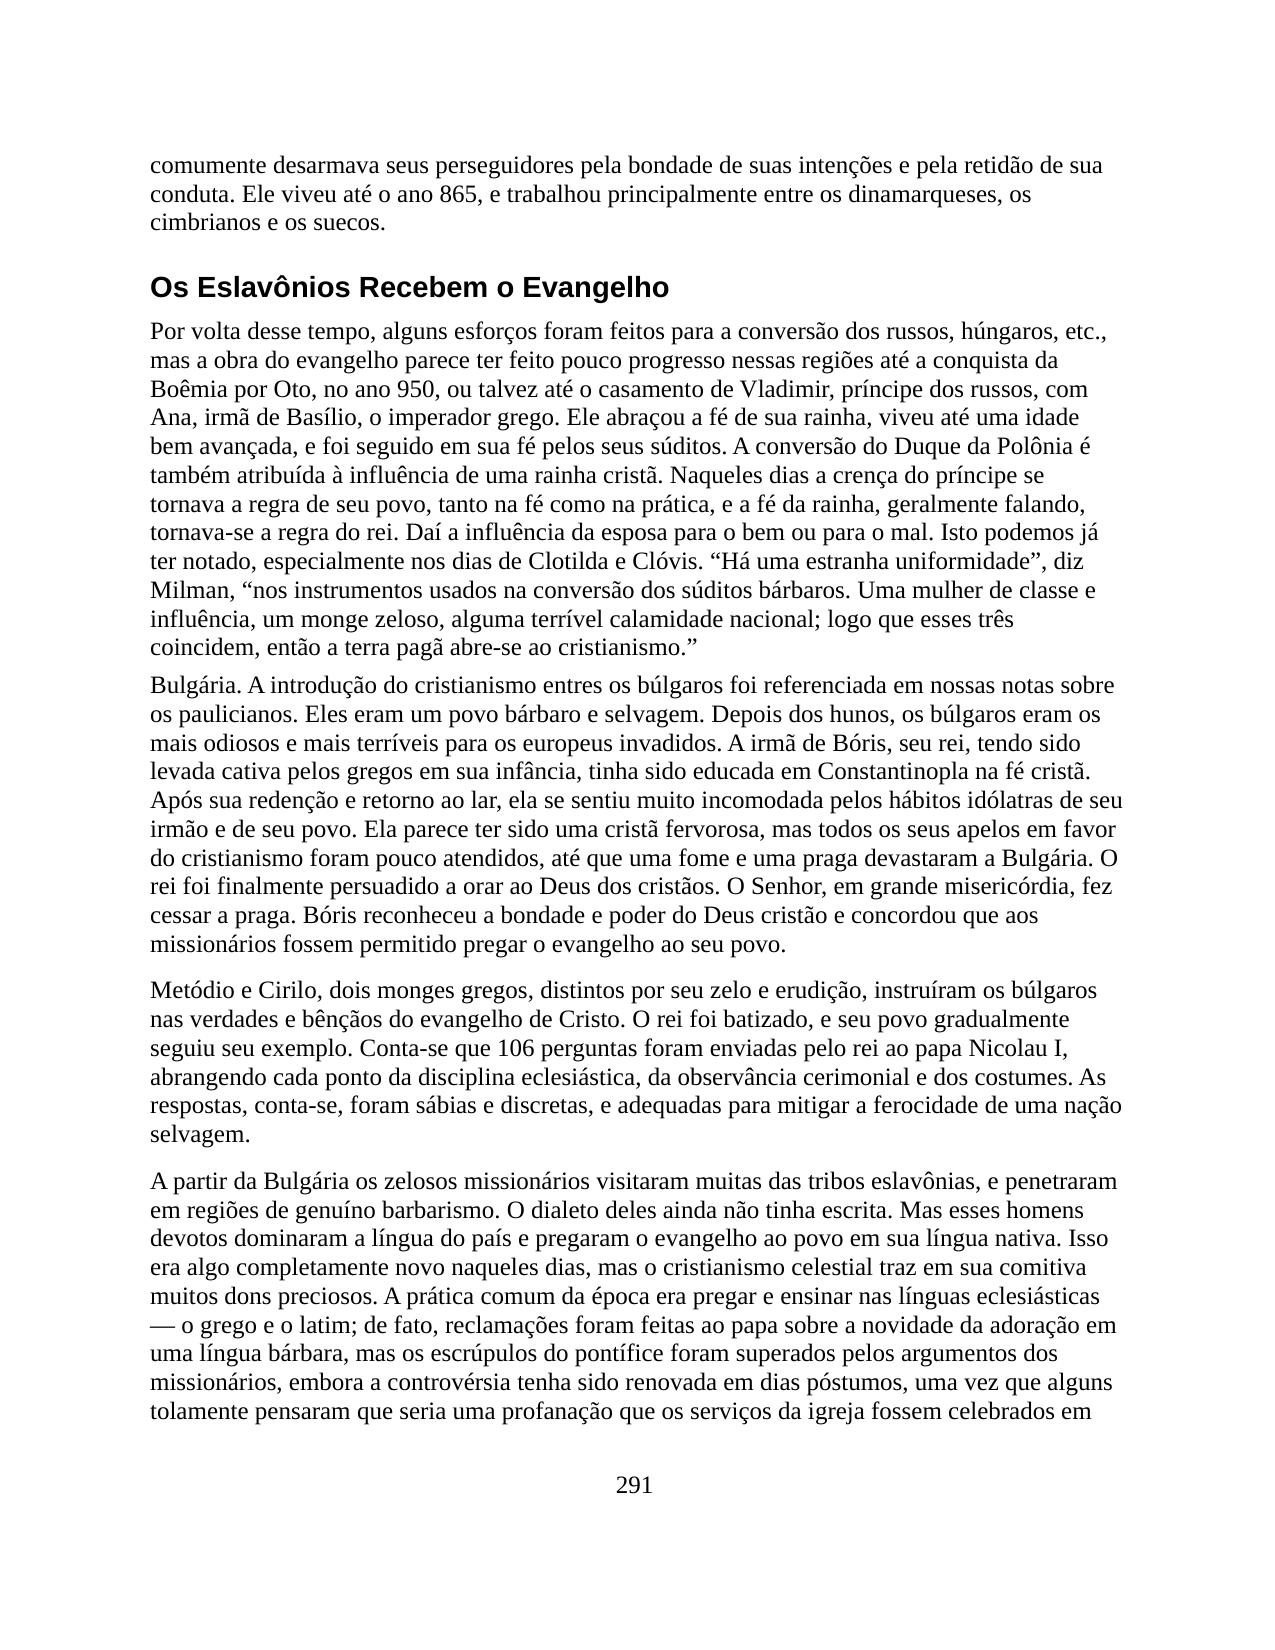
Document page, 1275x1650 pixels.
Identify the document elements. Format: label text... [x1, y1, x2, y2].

text Metódio e Cirilo, dois monges gregos, distintos por seu zelo e erudição, instruíram os búlgaros nas verdades e bênçãos do evangelho de Cristo. O rei foi batizado, e seu povo gradualmente seguiu seu exemplo. Conta-se que 106 perguntas foram enviadas pelo rei ao papa Nicolau I, abrangendo cada ponto da disciplina eclesiástica, da observância cerimonial e dos costumes. As respostas, conta-se, foram sábias e discretas, e adequadas para mitigar a ferocidade de uma nação selvagem. [150, 976, 1125, 1148]
subtitle Os Eslavônios Recebem o Evangelho [150, 270, 1125, 304]
text Por volta desse tempo, alguns esforços foram feitos para a conversão dos russos, húngaros, etc., mas a obra do evangelho parece ter feito pouco progresso nessas regiões até a conquista da Boêmia por Oto, no ano 950, ou talvez até o casamento de Vladimir, príncipe dos russos, com Ana, irmã de Basílio, o imperador grego. Ele abraçou a fé de sua rainha, viveu até uma idade bem avançada, e foi seguido em sua fé pelos seus súditos. A conversão do Duque da Polônia é também atribuída à influência de uma rainha cristã. Naqueles dias a crença do príncipe se tornava a regra de seu povo, tanto na fé como na prática, e a fé da rainha, geralmente falando, tornava-se a regra do rei. Daí a influência da esposa para o bem ou para o mal. Isto podemos já ter notado, especialmente nos dias de Clotilda e Clóvis. “Há uma estranha uniformidade”, diz Milman, “nos instrumentos usados na conversão dos súditos bárbaros. Uma mulher de classe e influência, um monge zeloso, alguma terrível calamidade nacional; logo que esses três coincidem, então a terra pagã abre-se ao cristianismo.” [150, 316, 1125, 661]
text comumente desarmava seus perseguidores pela bondade de suas intenções e pela retidão de sua conduta. Ele viveu até o ano 865, e trabalhou principalmente entre os dinamarqueses, os cimbrianos e os suecos. [150, 150, 1125, 236]
text A partir da Bulgária os zelosos missionários visitaram muitas das tribos eslavônias, e penetraram em regiões de genuíno barbarismo. O dialeto deles ainda não tinha escrita. Mas esses homens devotos dominaram a língua do país e pregaram o evangelho ao povo em sua língua nativa. Isso era algo completamente novo naqueles dias, mas o cristianismo celestial traz em sua comitiva muitos dons preciosos. A prática comum da época era pregar e ensinar nas línguas eclesiásticas — o grego e o latim; de fato, reclamações foram feitas ao papa sobre a novidade da adoração em uma língua bárbara, mas os escrúpulos do pontífice foram superados pelos argumentos dos missionários, embora a controvérsia tenha sido renovada em dias póstumos, uma vez que alguns tolamente pensaram que seria uma profanação que os serviços da igreja fossem celebrados em [150, 1166, 1125, 1425]
text Bulgária. A introdução do cristianismo entres os búlgaros foi referenciada em nossas notas sobre os paulicianos. Eles eram um povo bárbaro e selvagem. Depois dos hunos, os búlgaros eram os mais odiosos e mais terríveis para os europeus invadidos. A irmã de Bóris, seu rei, tendo sido levada cativa pelos gregos em sua infância, tinha sido educada em Constantinopla na fé cristã. Após sua redenção e retorno ao lar, ela se sentiu muito incomodada pelos hábitos idólatras de seu irmão e de seu povo. Ela parece ter sido uma cristã fervorosa, mas todos os seus apelos em favor do cristianismo foram pouco atendidos, até que uma fome e uma praga devastaram a Bulgária. O rei foi finalmente persuadido a orar ao Deus dos cristãos. O Senhor, em grande misericórdia, fez cessar a praga. Bóris reconheceu a bondade e poder do Deus cristão e concordou que aos missionários fossem permitido pregar o evangelho ao seu povo. [150, 670, 1125, 958]
